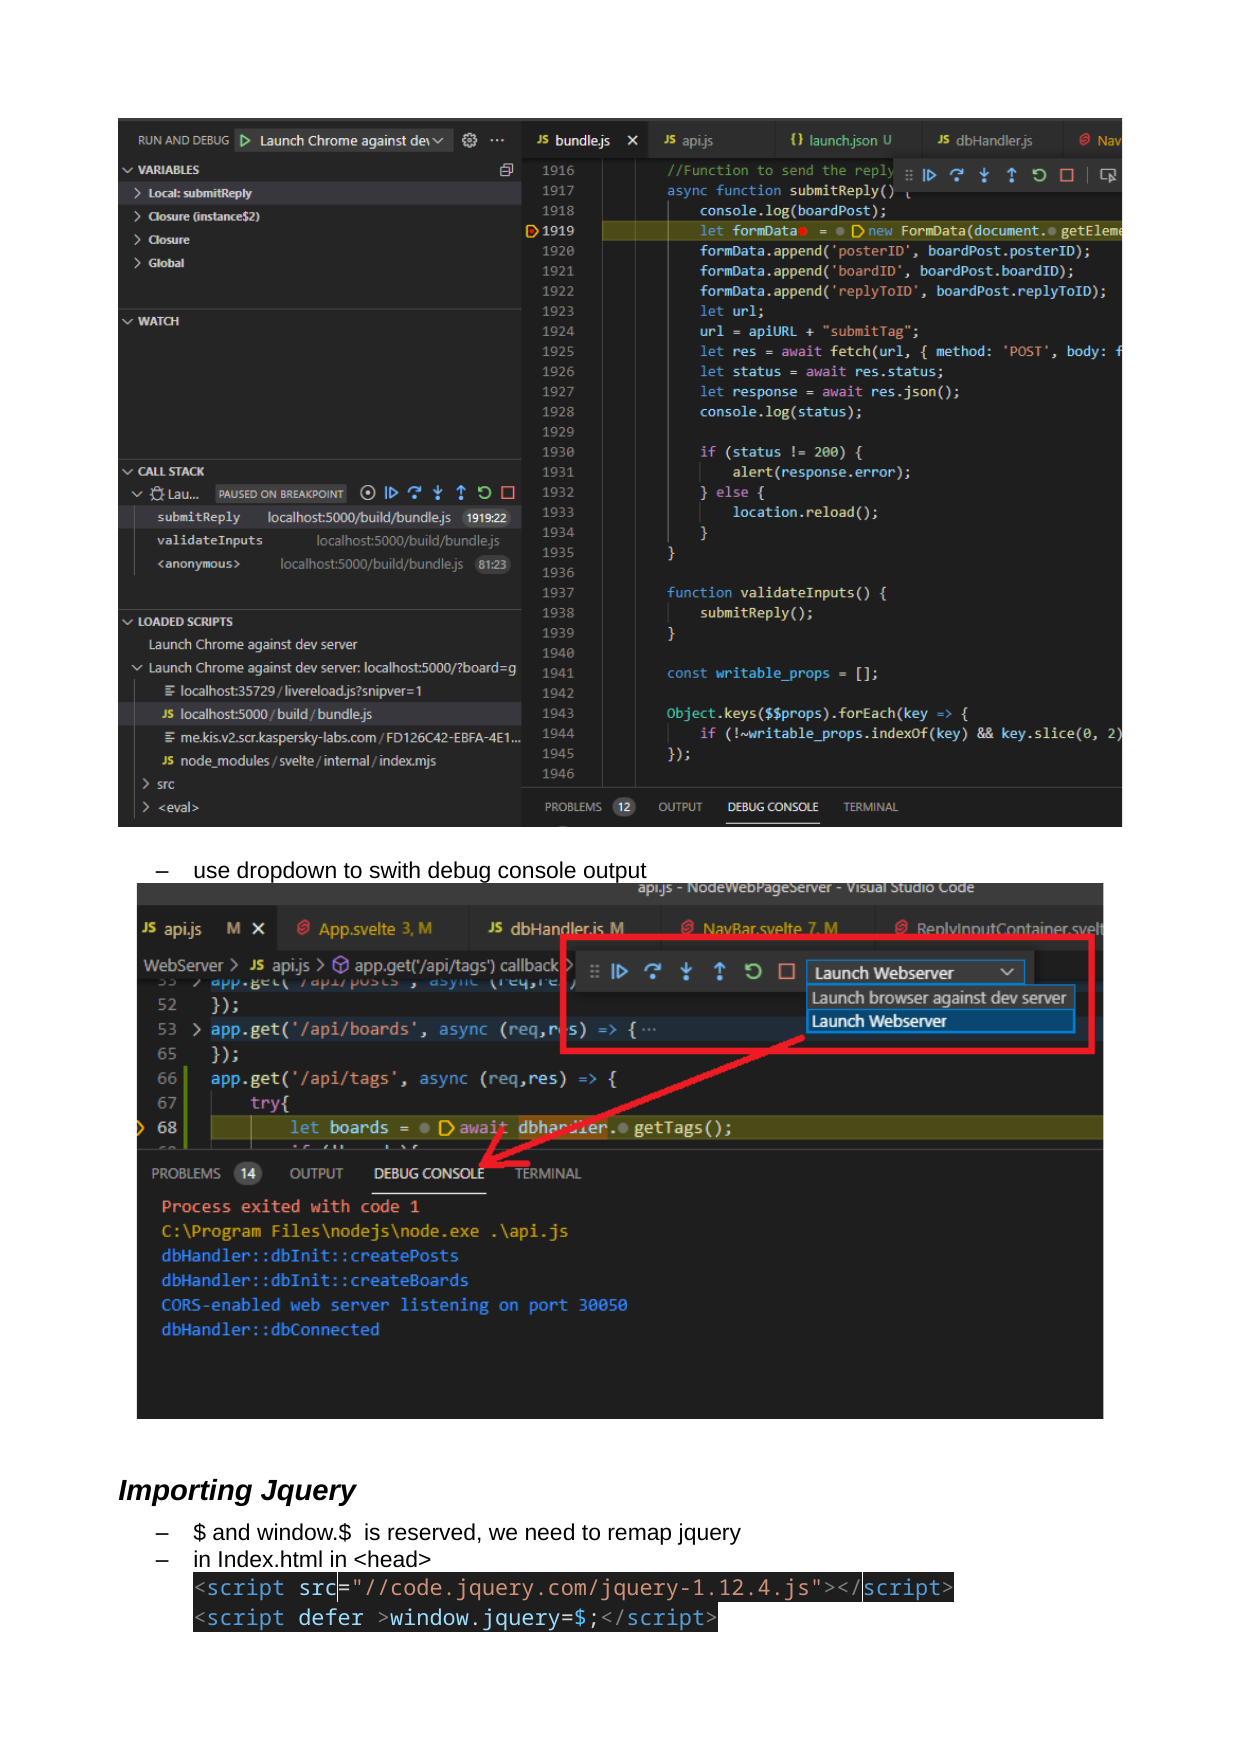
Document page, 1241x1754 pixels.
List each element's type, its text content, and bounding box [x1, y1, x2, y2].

subtitle Importing Jquery [118, 1473, 1122, 1507]
list use dropdown to swith debug console output [156, 857, 1122, 883]
picture [118, 118, 1123, 827]
list <script src="//code.jquery.com/jquery-1.12.4.js"></script> [156, 1572, 1122, 1602]
list in Index.html in <head> [156, 1546, 1122, 1572]
list <script defer >window.jquery=$;</script> [156, 1602, 1122, 1632]
list $ and window.$ is reserved, we need to remap jquery [156, 1519, 1122, 1546]
